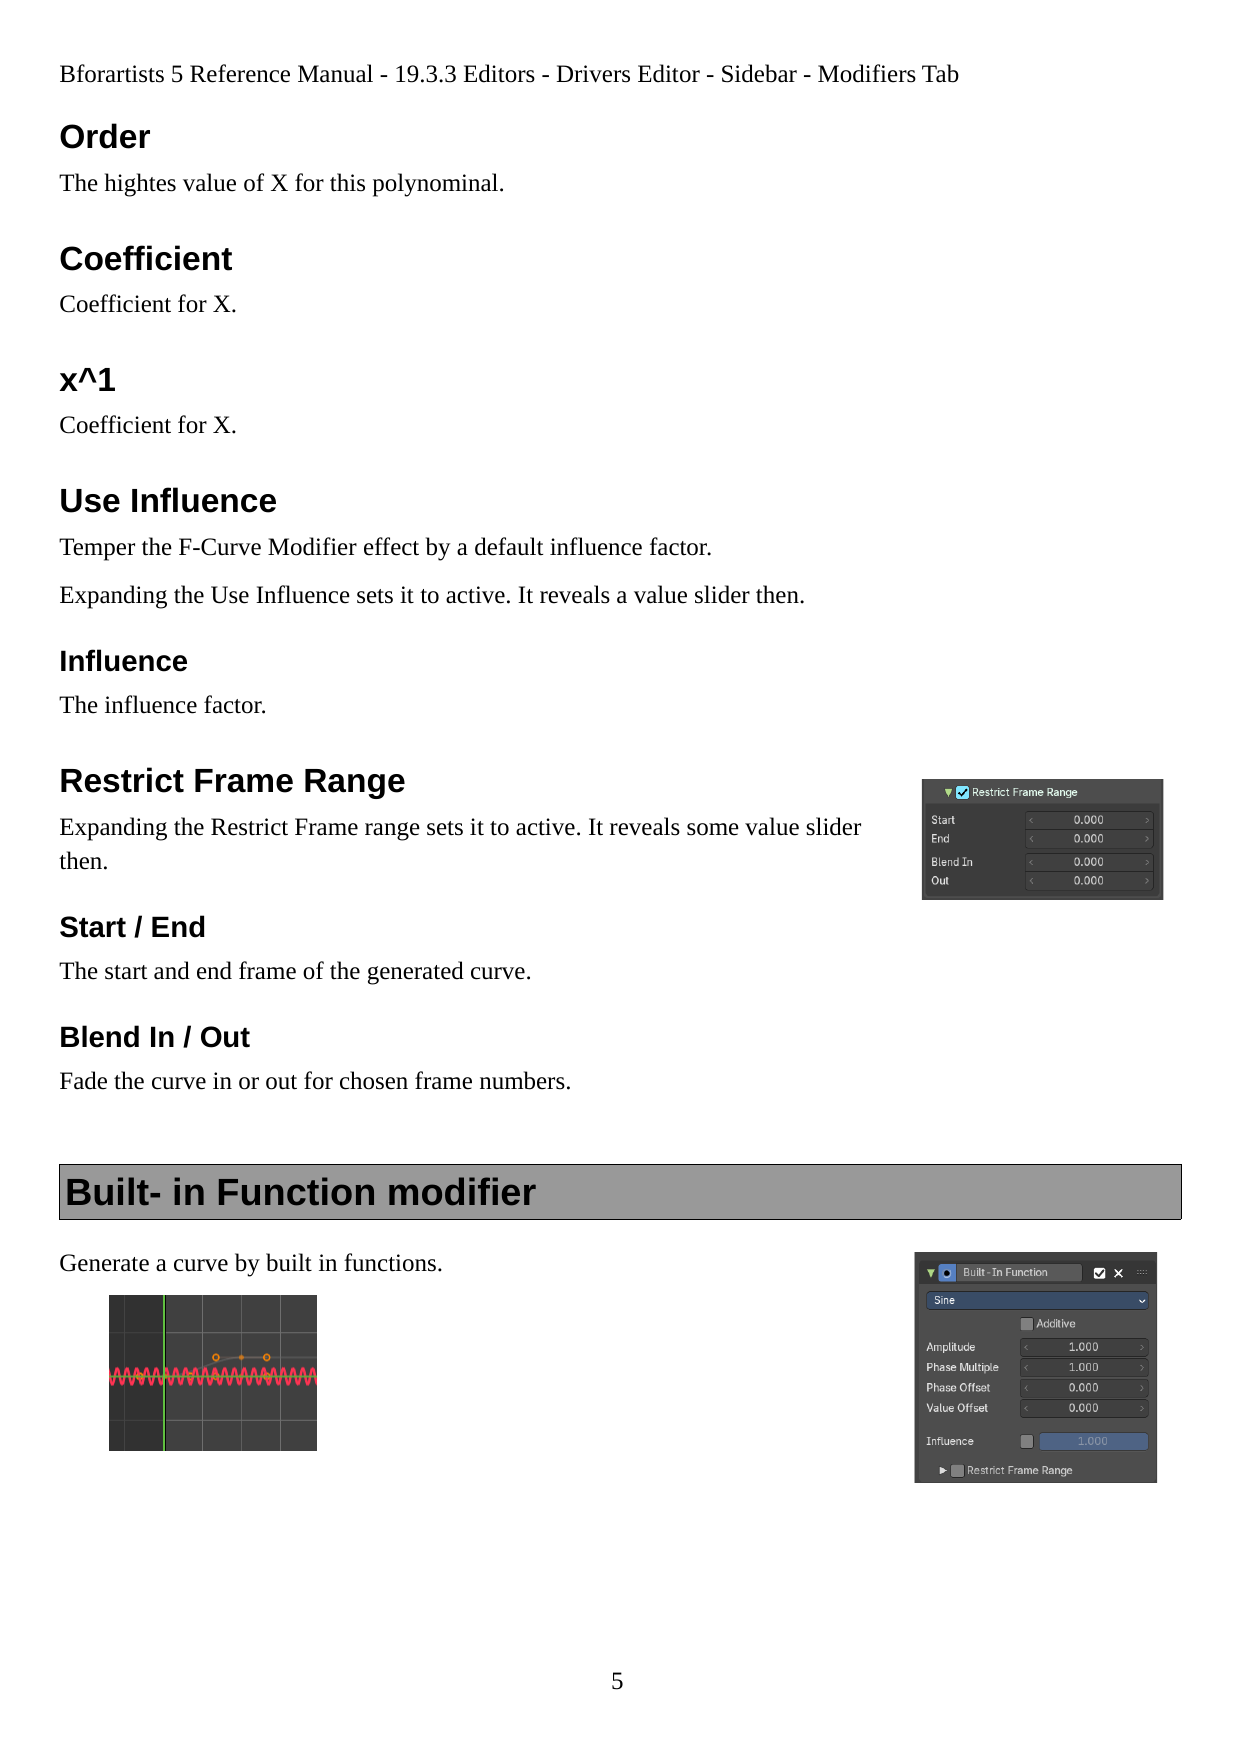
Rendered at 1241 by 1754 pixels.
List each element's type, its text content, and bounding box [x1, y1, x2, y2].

subtitle Use Influence [59, 480, 1181, 519]
subtitle x^1 [59, 359, 1181, 398]
text The start and end frame of the generated curve. [59, 956, 1181, 985]
subtitle Order [59, 117, 1181, 156]
table_header Built- in Function modifier [60, 1165, 1181, 1219]
text The hightes value of X for this polynominal. [59, 168, 1181, 197]
text The influence factor. [59, 691, 1181, 719]
subtitle Influence [59, 644, 1181, 678]
text Coefficient for X. [59, 289, 1181, 318]
text Expanding the Use Influence sets it to active. It reveals a value slider then. [59, 581, 1181, 609]
subtitle Blend In / Out [59, 1019, 1181, 1053]
text Expanding the Restrict Frame range sets it to active. It reveals some value slider then. [59, 812, 921, 875]
subtitle Restrict Frame Range [59, 760, 1181, 799]
picture [921, 779, 1164, 900]
text Coefficient for X. [59, 411, 1181, 439]
subtitle Start / End [59, 910, 1181, 943]
text Temper the F-Curve Modifier effect by a default influence factor. [59, 532, 1181, 560]
text Generate a curve by built in functions. [59, 1248, 1181, 1277]
subtitle Coefficient [59, 238, 1181, 277]
picture [109, 1295, 317, 1451]
picture [914, 1252, 1158, 1483]
text Fade the curve in or out for chosen frame numbers. [59, 1066, 1181, 1094]
